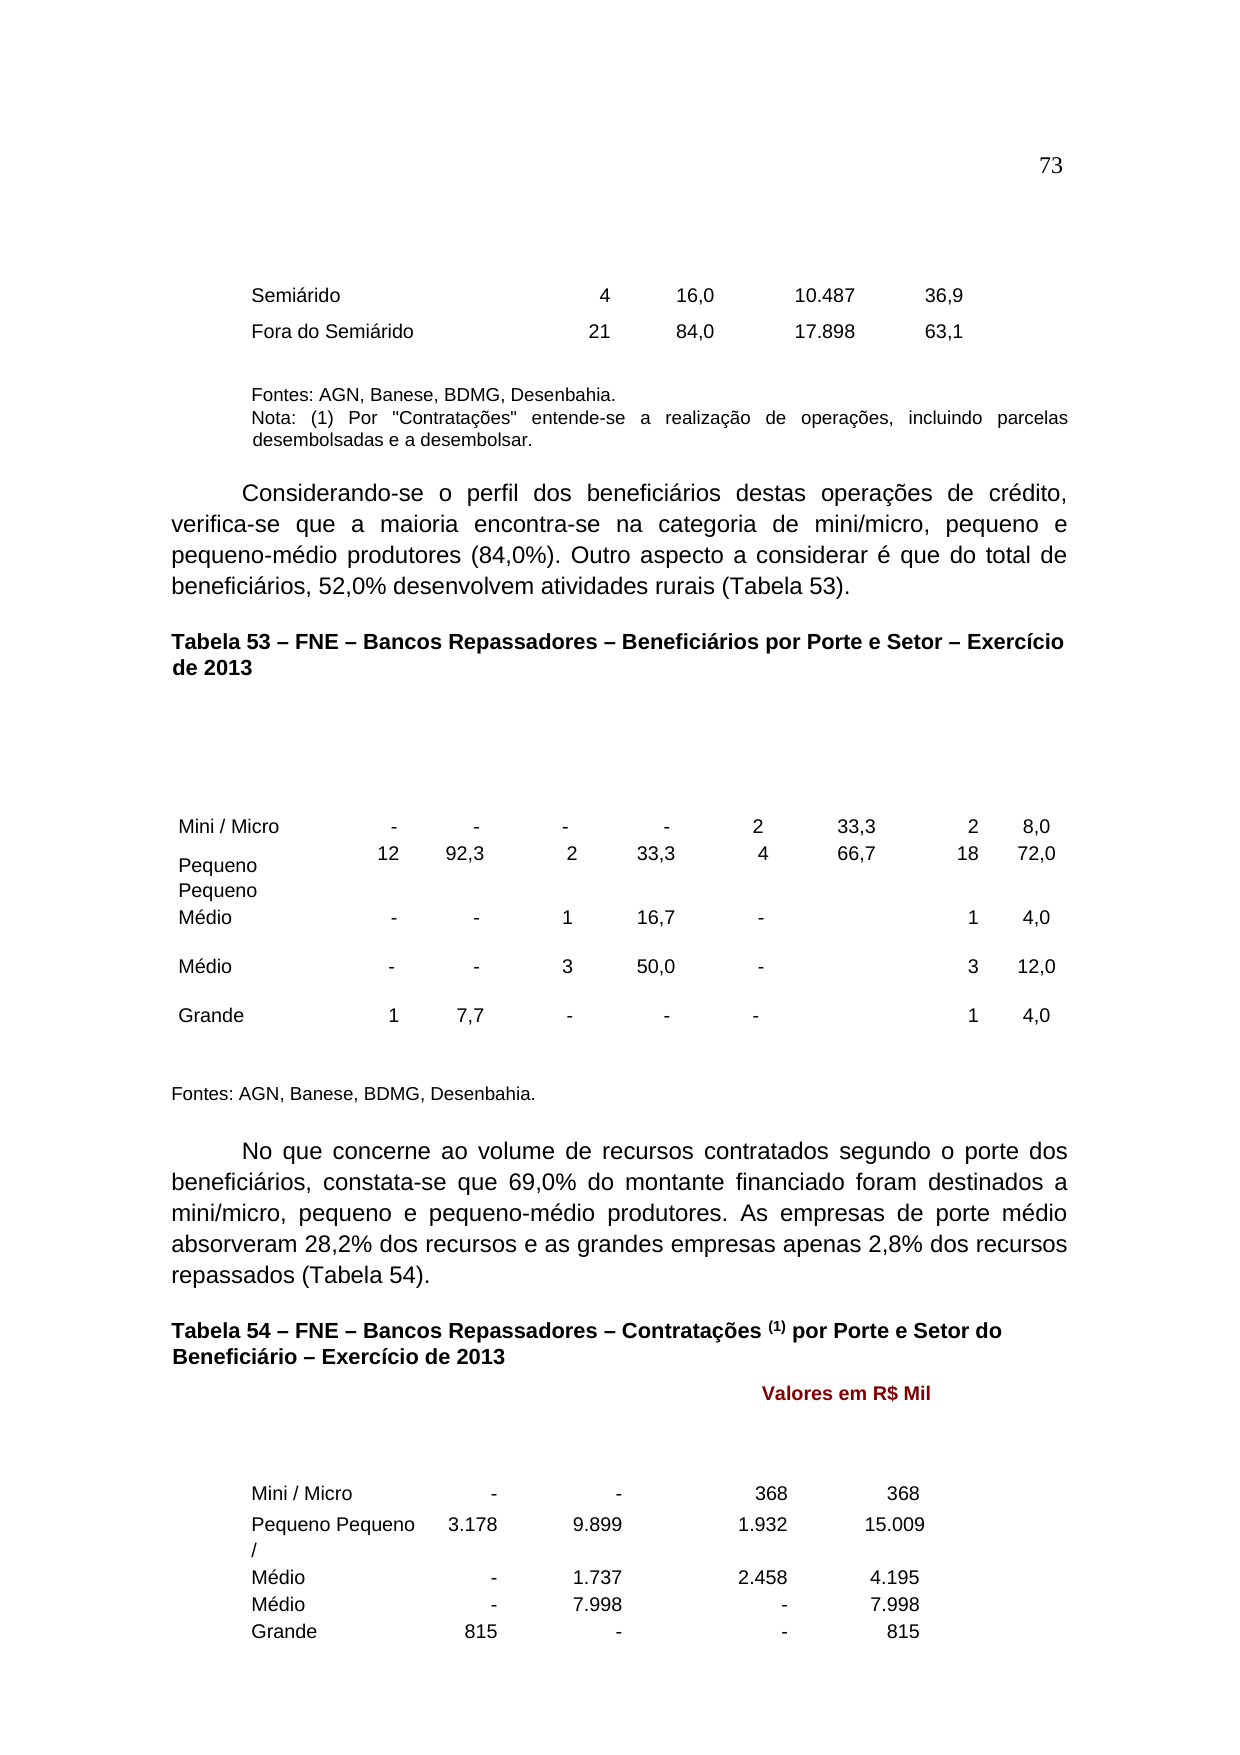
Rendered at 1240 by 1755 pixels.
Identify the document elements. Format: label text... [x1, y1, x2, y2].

text Valores em R$ Mil [762, 1382, 1070, 1405]
text Nota: (1) Por "Contratações" entende-se a realização de operações, incluindo parcelas desembolsadas e a desembolsar. [251, 407, 1069, 450]
table_header Total [891, 682, 1066, 745]
table_cell 17.898 [740, 311, 881, 347]
text Fontes: AGN, Banese, BDMG, Desenbahia. [251, 383, 1069, 405]
table_cell 7,7 - [418, 994, 604, 1031]
table_cell 33,3 4 [604, 842, 793, 906]
table_cell Semiárido [244, 251, 484, 311]
table_cell 92,3 2 [418, 842, 604, 906]
table_cell 3.178 [420, 1513, 518, 1566]
table_cell 1 [328, 994, 418, 1031]
table_cell (%) [793, 745, 891, 778]
table_cell - 1 [418, 906, 604, 943]
table_cell 4 [484, 251, 643, 311]
table_cell - [328, 943, 418, 993]
table_cell 18 72,0 [891, 842, 1066, 906]
table_header [740, 218, 881, 251]
table_cell 28.385 [740, 347, 881, 383]
table_cell - - [604, 994, 793, 1031]
table_header [244, 218, 484, 251]
table_cell [793, 906, 891, 943]
table_cell - [328, 778, 418, 842]
table_cell 9.899 [518, 1513, 644, 1566]
table_cell 2 8,0 [891, 778, 1066, 842]
table_cell 100,0 [881, 347, 972, 383]
table_cell 16,7 - [604, 906, 793, 943]
table_cell 815 [420, 1620, 518, 1647]
table_cell - [420, 1481, 518, 1513]
table_cell 1.932 15.009 [645, 1513, 944, 1566]
table_header Porte/Setor [171, 682, 328, 745]
table_header Beneficiários [484, 218, 643, 251]
table_cell 36,9 [881, 251, 972, 311]
table_cell 1 4,0 [891, 994, 1066, 1031]
text No que concerne ao volume de recursos contratados segundo o porte dos beneficiários, constata-se que 69,0% do montante financiado foram destinados a mini/micro, pequeno e pequeno-médio produtores. As empresas de porte médio absorveram 28,2% dos recursos e as grandes empresas apenas 2,8% dos recursos repassados (Tabela 54). [171, 1137, 1069, 1288]
table_cell Total [171, 1031, 328, 1078]
table_cell 25 100,0 [891, 1031, 1066, 1078]
table_cell Fora do Semiárido [244, 311, 484, 347]
table_cell 25 [484, 347, 643, 383]
table_cell 100,0 6 [604, 1031, 793, 1078]
table_cell - 815 [645, 1620, 944, 1647]
table_cell 33,3 [793, 778, 891, 842]
table_cell 2.458 4.195 [645, 1566, 944, 1593]
table_cell 13 [328, 1031, 418, 1078]
table_header Porte [244, 1409, 420, 1481]
table_cell 10.487 [740, 251, 881, 311]
table_cell (%) Quant. [418, 745, 604, 778]
table_header Industrial/ Turismo [518, 1409, 644, 1481]
table_cell 7.998 [518, 1593, 644, 1620]
table_header Rural Industrial/Turismo Comércio e Serviços [328, 682, 891, 745]
table_cell (%) Quant. [604, 745, 793, 778]
table_header Rural [420, 1409, 518, 1481]
table_cell Médio [171, 943, 328, 993]
table_cell - 7.998 [645, 1593, 944, 1620]
table_cell Quant. [328, 745, 418, 778]
table_cell Médio [244, 1593, 420, 1620]
table_cell Pequeno Pequeno [171, 842, 328, 906]
table_cell 50,0 - [604, 943, 793, 993]
table_cell 368 368 [645, 1481, 944, 1513]
table_cell Grande [171, 994, 328, 1031]
table_cell Quant. (%) [891, 745, 1066, 778]
table_cell - - [418, 778, 604, 842]
table_cell 66,7 [793, 842, 891, 906]
table_cell 3 12,0 [891, 943, 1066, 993]
table_cell - [518, 1481, 644, 1513]
table_cell [793, 994, 891, 1031]
table_cell 63,1 [881, 311, 972, 347]
table_cell 100,0 6 [418, 1031, 604, 1078]
table_cell 21 [484, 311, 643, 347]
table_cell Mini / Micro [244, 1481, 420, 1513]
table_cell - 3 [418, 943, 604, 993]
table_cell [171, 745, 328, 778]
table_cell Total [244, 347, 484, 383]
text Tabela 54 – FNE – Bancos Repassadores – Contratações (1) por Porte e Setor do Beneficiário – Exercício de 2013 [171, 1318, 1069, 1369]
table_cell - [420, 1566, 518, 1593]
table_cell 1.737 [518, 1566, 644, 1593]
text Fontes: AGN, Banese, BDMG, Desenbahia. [171, 1078, 1069, 1106]
table_cell Médio [244, 1566, 420, 1593]
table_cell 84,0 [643, 311, 739, 347]
table_header Comércio e Total Serviços [645, 1409, 944, 1481]
table_cell Grande [244, 1620, 420, 1647]
table_header [881, 218, 972, 251]
table_cell 100,0 [643, 347, 739, 383]
table_cell [793, 943, 891, 993]
table_cell 1 4,0 [891, 906, 1066, 943]
table_cell Pequeno Pequeno / [244, 1513, 420, 1566]
text Tabela 53 – FNE – Bancos Repassadores – Beneficiários por Porte e Setor – Exercício de 2013 [171, 629, 1069, 680]
table_cell Médio [171, 906, 328, 943]
table_cell - 2 [604, 778, 793, 842]
table_cell 12 [328, 842, 418, 906]
text Considerando-se o perfil dos beneficiários destas operações de crédito, verifica-se que a maioria encontra-se na categoria de mini/micro, pequeno e pequeno-médio produtores (84,0%). Outro aspecto a considerar é que do total de beneficiários, 52,0% desenvolvem atividades rurais (Tabela 53). [171, 479, 1069, 599]
table_cell 100,0 [793, 1031, 891, 1078]
table_header [643, 218, 739, 251]
table_cell - [420, 1593, 518, 1620]
table_cell - [518, 1620, 644, 1647]
table_cell 16,0 [643, 251, 739, 311]
table_cell Mini / Micro [171, 778, 328, 842]
table_cell - [328, 906, 418, 943]
